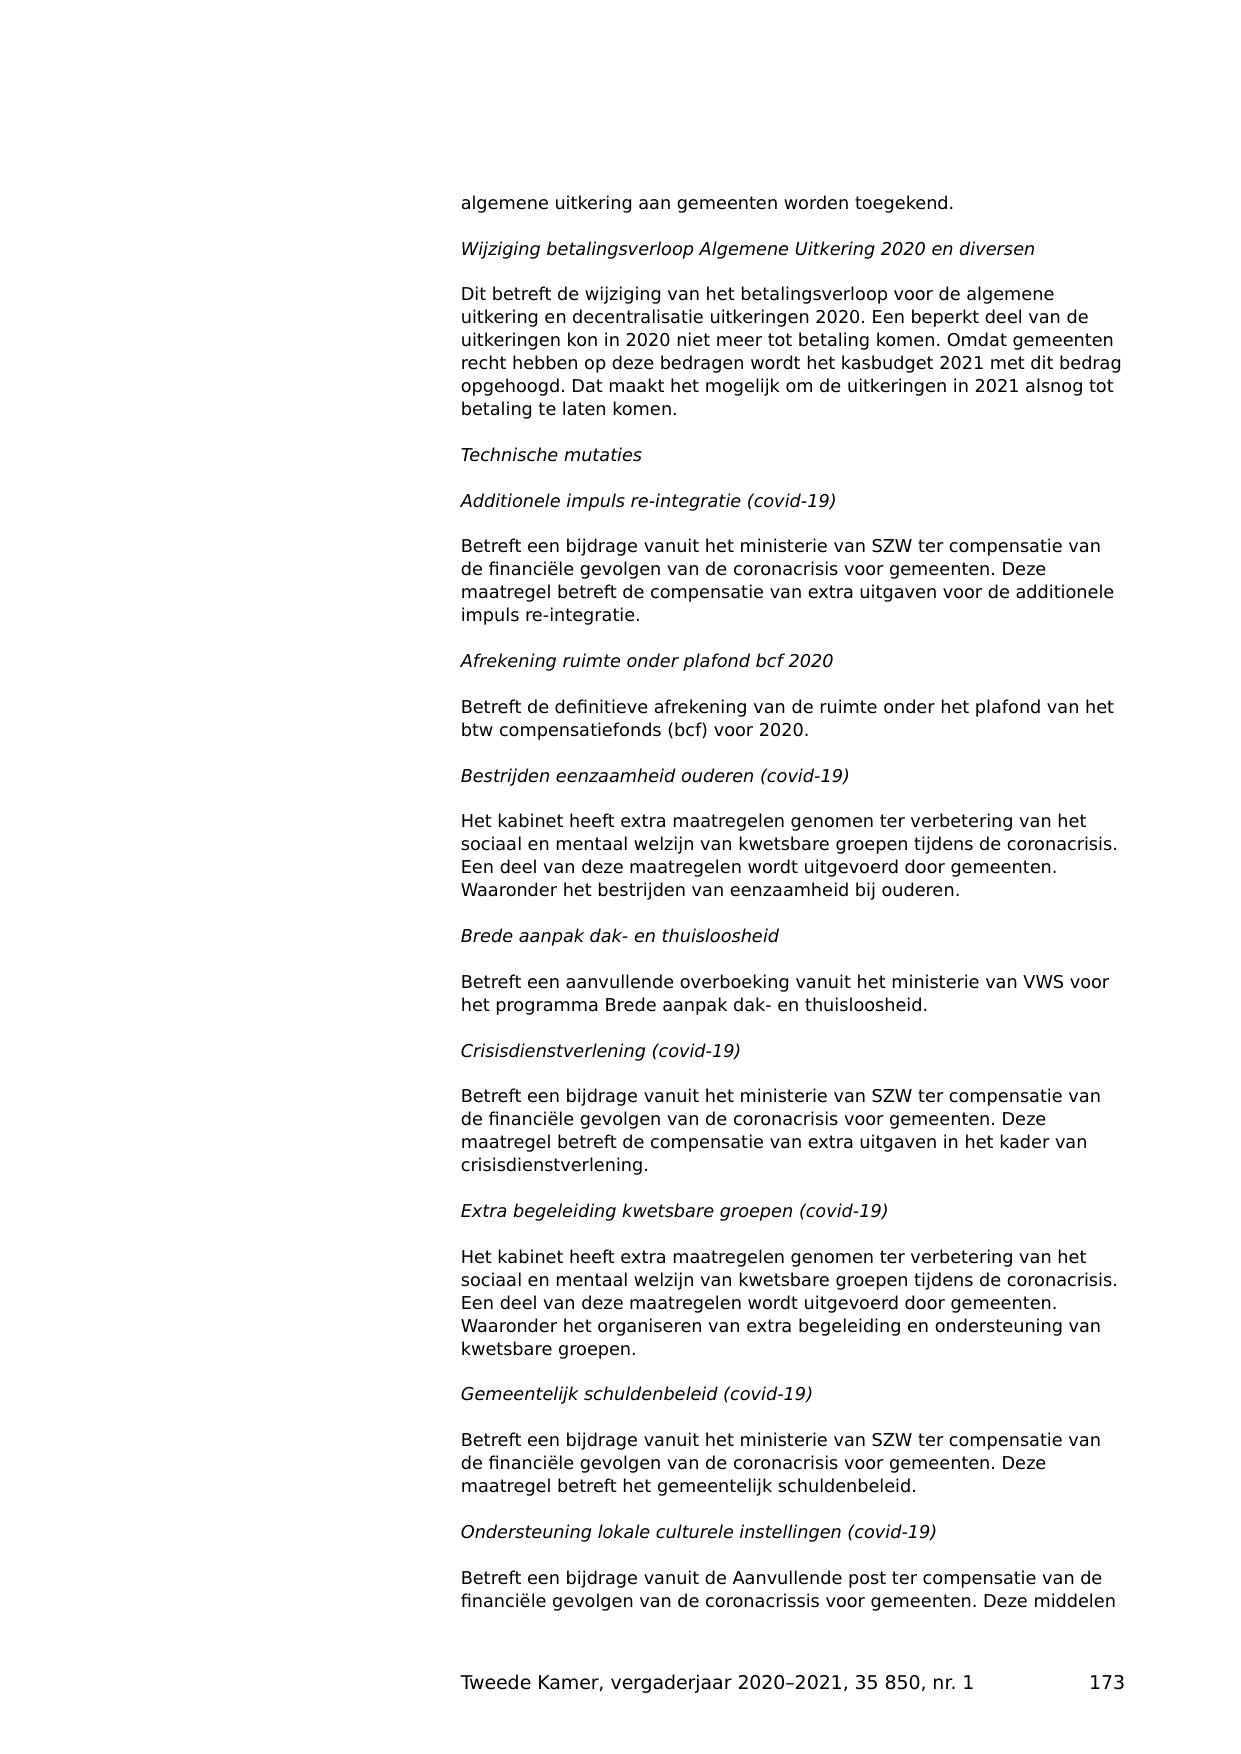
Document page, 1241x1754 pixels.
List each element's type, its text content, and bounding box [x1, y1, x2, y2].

text Afrekening ruimte onder plafond bcf 2020 [461, 649, 1125, 672]
text Wijziging betalingsverloop Algemene Uitkering 2020 en diversen [461, 237, 1125, 259]
text Additionele impuls re-integratie (covid-19) Betreft een bijdrage vanuit het ministerie van SZW ter compensatie van de financiële gevolgen van de coronacrisis voor gemeenten. Deze maatregel betreft de compensatie van extra uitgaven voor de additionele impuls re-integratie. [461, 489, 1125, 626]
text Betreft een bijdrage vanuit het ministerie van SZW ter compensatie van de financiële gevolgen van de coronacrisis voor gemeenten. Deze maatregel betreft de compensatie van extra uitgaven in het kader van crisisdienstverlening. [461, 1084, 1125, 1176]
text Betreft een bijdrage vanuit de Aanvullende post ter compensatie van de financiële gevolgen van de coronacrissis voor gemeenten. Deze middelen [461, 1566, 1125, 1612]
text Technische mutaties [461, 443, 1125, 466]
text Gemeentelijk schuldenbeleid (covid-19) [461, 1382, 1125, 1405]
text Ondersteuning lokale culturele instellingen (covid-19) [461, 1520, 1125, 1543]
text algemene uitkering aan gemeenten worden toegekend. [461, 191, 1125, 214]
text Betreft een bijdrage vanuit het ministerie van SZW ter compensatie van de financiële gevolgen van de coronacrisis voor gemeenten. Deze maatregel betreft het gemeentelijk schuldenbeleid. [461, 1428, 1125, 1497]
text Crisisdienstverlening (covid-19) [461, 1039, 1125, 1062]
text Dit betreft de wijziging van het betalingsverloop voor de algemene uitkering en decentralisatie uitkeringen 2020. Een beperkt deel van de uitkeringen kon in 2020 niet meer tot betaling komen. Omdat gemeenten recht hebben op deze bedragen wordt het kasbudget 2021 met dit bedrag opgehoogd. Dat maakt het mogelijk om de uitkeringen in 2021 alsnog tot betaling te laten komen. [461, 282, 1125, 420]
text Betreft de definitieve afrekening van de ruimte onder het plafond van het btw compensatiefonds (bcf) voor 2020. [461, 695, 1125, 741]
text Het kabinet heeft extra maatregelen genomen ter verbetering van het sociaal en mentaal welzijn van kwetsbare groepen tijdens de coronacrisis. Een deel van deze maatregelen wordt uitgevoerd door gemeenten. Waaronder het bestrijden van eenzaamheid bij ouderen. [461, 809, 1125, 901]
text Brede aanpak dak- en thuisloosheid Betreft een aanvullende overboeking vanuit het ministerie van VWS voor het programma Brede aanpak dak- en thuisloosheid. [461, 924, 1125, 1016]
text Het kabinet heeft extra maatregelen genomen ter verbetering van het sociaal en mentaal welzijn van kwetsbare groepen tijdens de coronacrisis. Een deel van deze maatregelen wordt uitgevoerd door gemeenten. Waaronder het organiseren van extra begeleiding en ondersteuning van kwetsbare groepen. [461, 1245, 1125, 1359]
text Bestrijden eenzaamheid ouderen (covid-19) [461, 764, 1125, 787]
text Extra begeleiding kwetsbare groepen (covid-19) [461, 1199, 1125, 1222]
